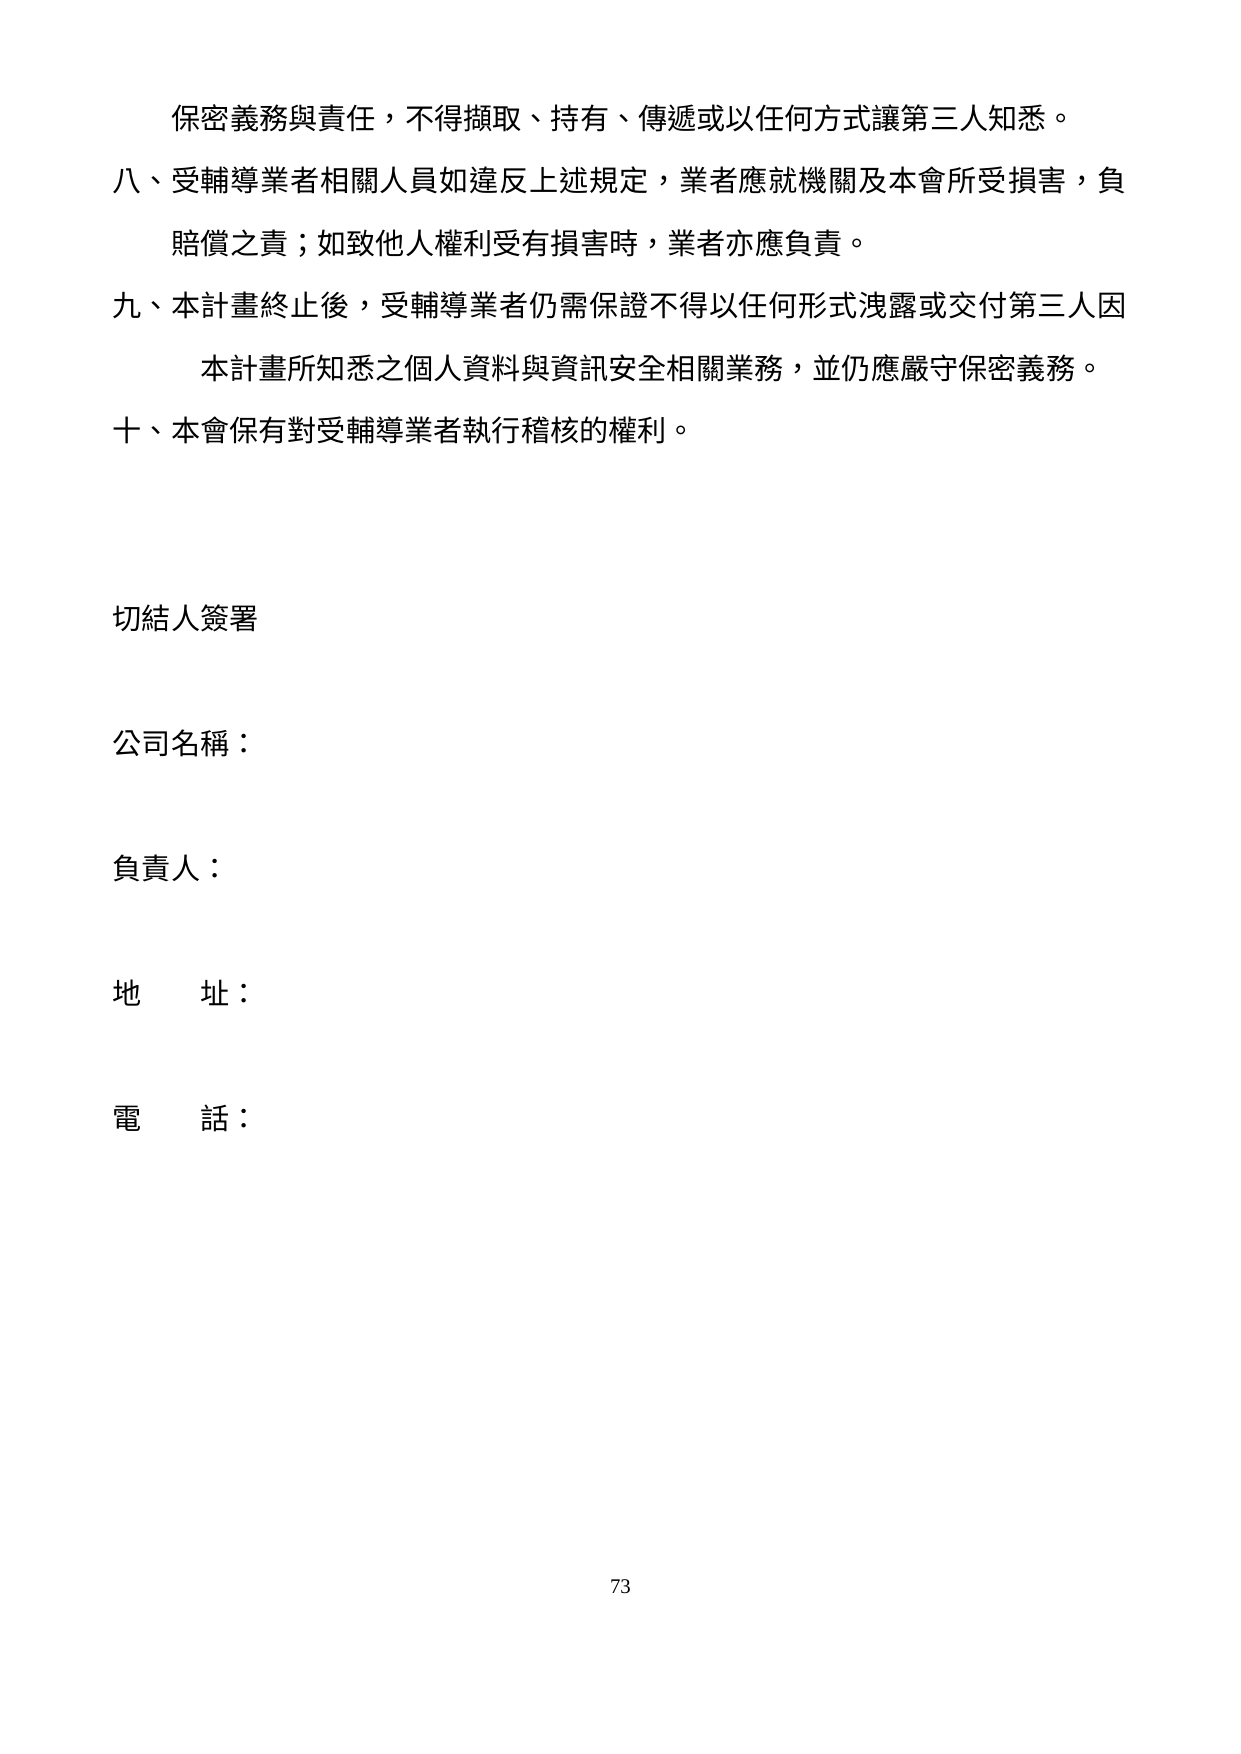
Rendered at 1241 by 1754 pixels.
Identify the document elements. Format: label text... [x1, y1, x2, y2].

list 保密義務與責任，不得擷取、持有、傳遞或以任何方式讓第三人知悉。 [112, 75, 1128, 137]
text 公司名稱： [112, 700, 1128, 762]
text 負責人： [112, 825, 1128, 887]
text 地 址： [112, 950, 1128, 1012]
text 電 話： [112, 1075, 1128, 1137]
list 本計畫終止後，受輔導業者仍需保證不得以任何形式洩露或交付第三人因本計畫所知悉之個人資料與資訊安全相關業務，並仍應嚴守保密義務。 [112, 262, 1128, 387]
list 受輔導業者相關人員如違反上述規定，業者應就機關及本會所受損害，負賠償之責；如致他人權利受有損害時，業者亦應負責。 [112, 137, 1128, 262]
text 切結人簽署 [112, 575, 1128, 637]
list 本會保有對受輔導業者執行稽核的權利。 [112, 387, 1128, 450]
